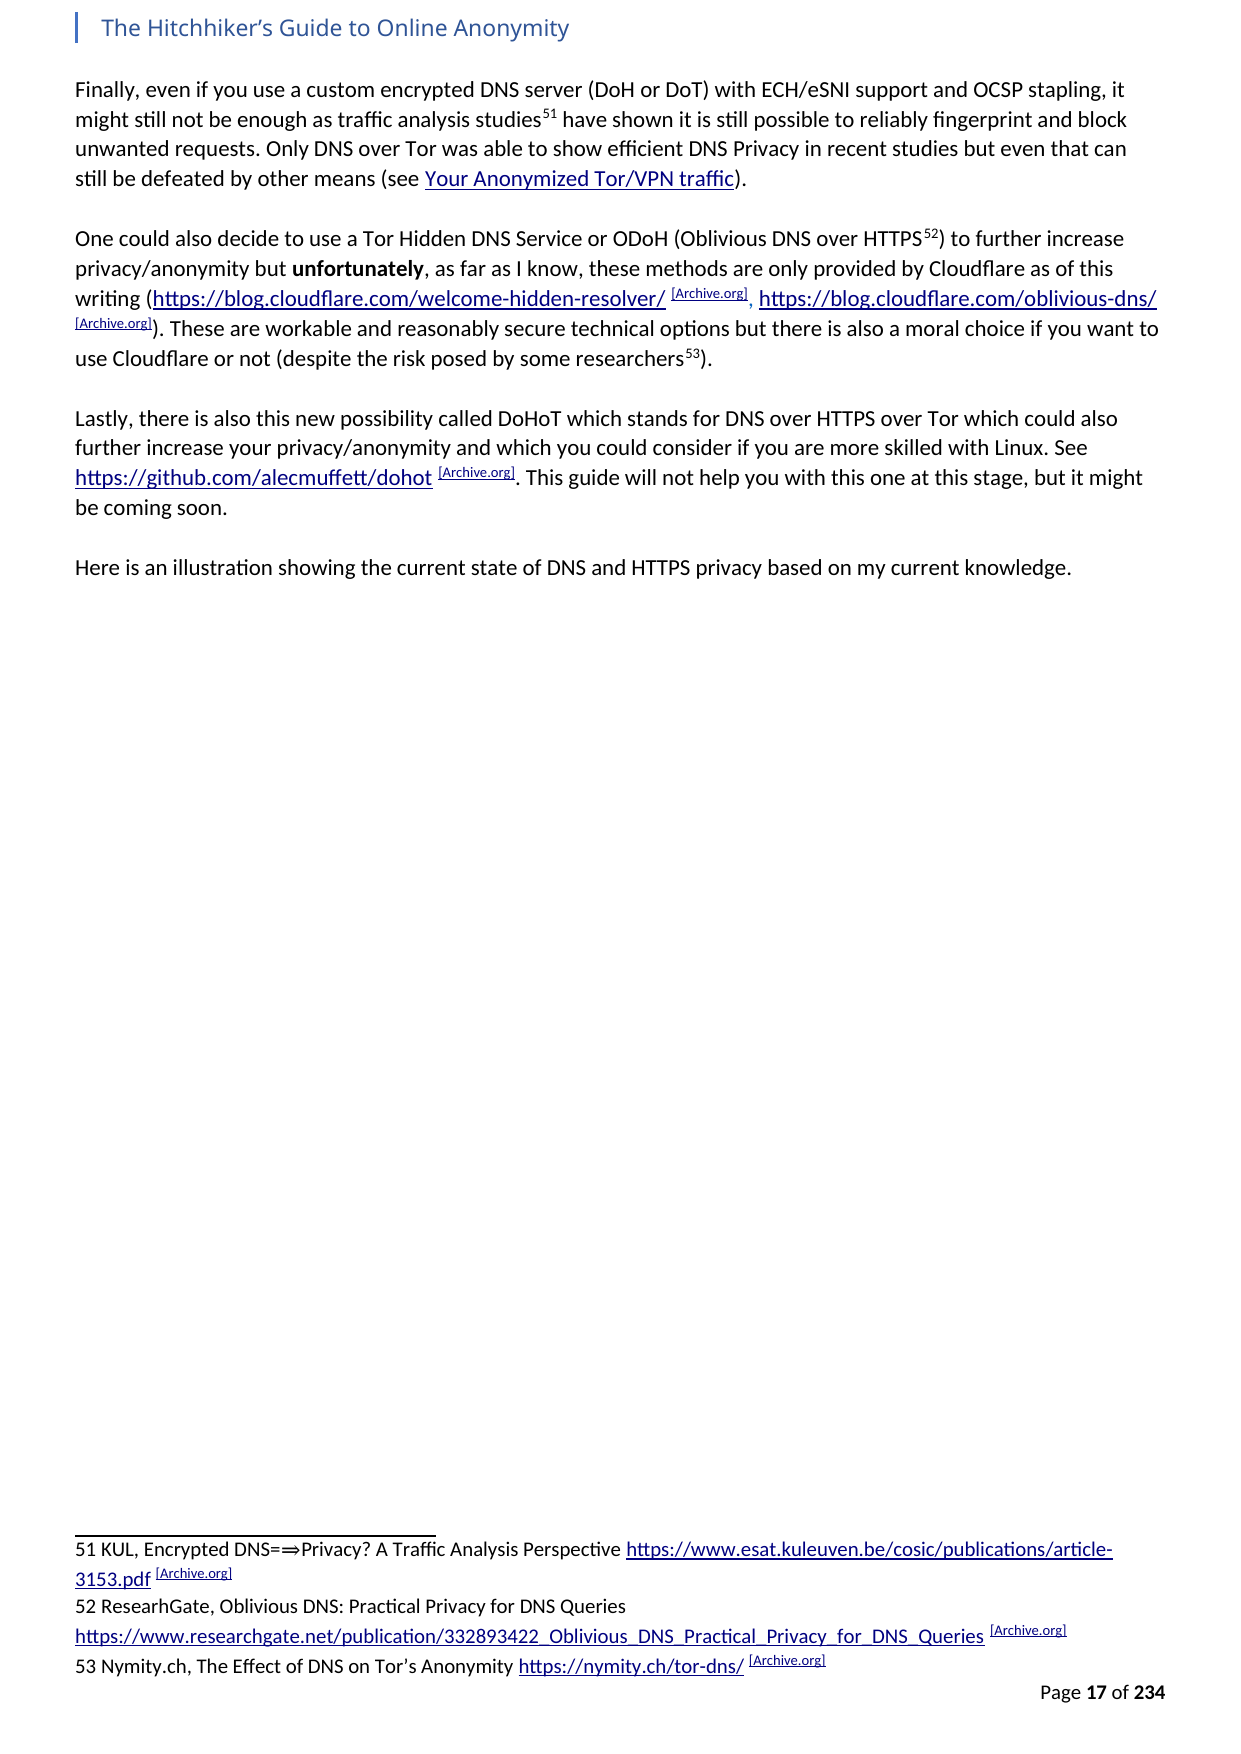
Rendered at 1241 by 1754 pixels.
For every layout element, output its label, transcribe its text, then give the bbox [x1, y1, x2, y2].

text One could also decide to use a Tor Hidden DNS Service or ODoH (Oblivious DNS over HTTPS) to further increase privacy/anonymity but unfortunately, as far as I know, these methods are only provided by Cloudflare as of this writing (https://blog.cloudflare.com/welcome-hidden-resolver/ [Archive.org], https://blog.cloudflare.com/oblivious-dns/ [Archive.org]). These are workable and reasonably secure technical options but there is also a moral choice if you want to use Cloudflare or not (despite the risk posed by some researchers). [75, 224, 1165, 372]
text Here is an illustration showing the current state of DNS and HTTPS privacy based on my current knowledge. [75, 553, 1165, 581]
text ResearhGate, Oblivious DNS: Practical Privacy for DNS Queries https://www.researchgate.net/publication/332893422_Oblivious_DNS_Practical_Privacy_for_DNS_Queries [Archive.org] [75, 1594, 1165, 1649]
text Lastly, there is also this new possibility called DoHoT which stands for DNS over HTTPS over Tor which could also further increase your privacy/anonymity and which you could consider if you are more skilled with Linux. See https://github.com/alecmuffett/dohot [Archive.org]. This guide will not help you with this one at this stage, but it might be coming soon. [75, 404, 1165, 521]
text Nymity.ch, The Effect of DNS on Tor’s Anonymity https://nymity.ch/tor-dns/ [Archive.org] [75, 1651, 1165, 1679]
text Finally, even if you use a custom encrypted DNS server (DoH or DoT) with ECH/eSNI support and OCSP stapling, it might still not be enough as traffic analysis studies have shown it is still possible to reliably fingerprint and block unwanted requests. Only DNS over Tor was able to show efficient DNS Privacy in recent studies but even that can still be defeated by other means (see Your Anonymized Tor/VPN traffic). [75, 75, 1165, 192]
text KUL, Encrypted DNS=⇒Privacy? A Traffic Analysis Perspective https://www.esat.kuleuven.be/cosic/publications/article-3153.pdf [Archive.org] [75, 1536, 1165, 1592]
